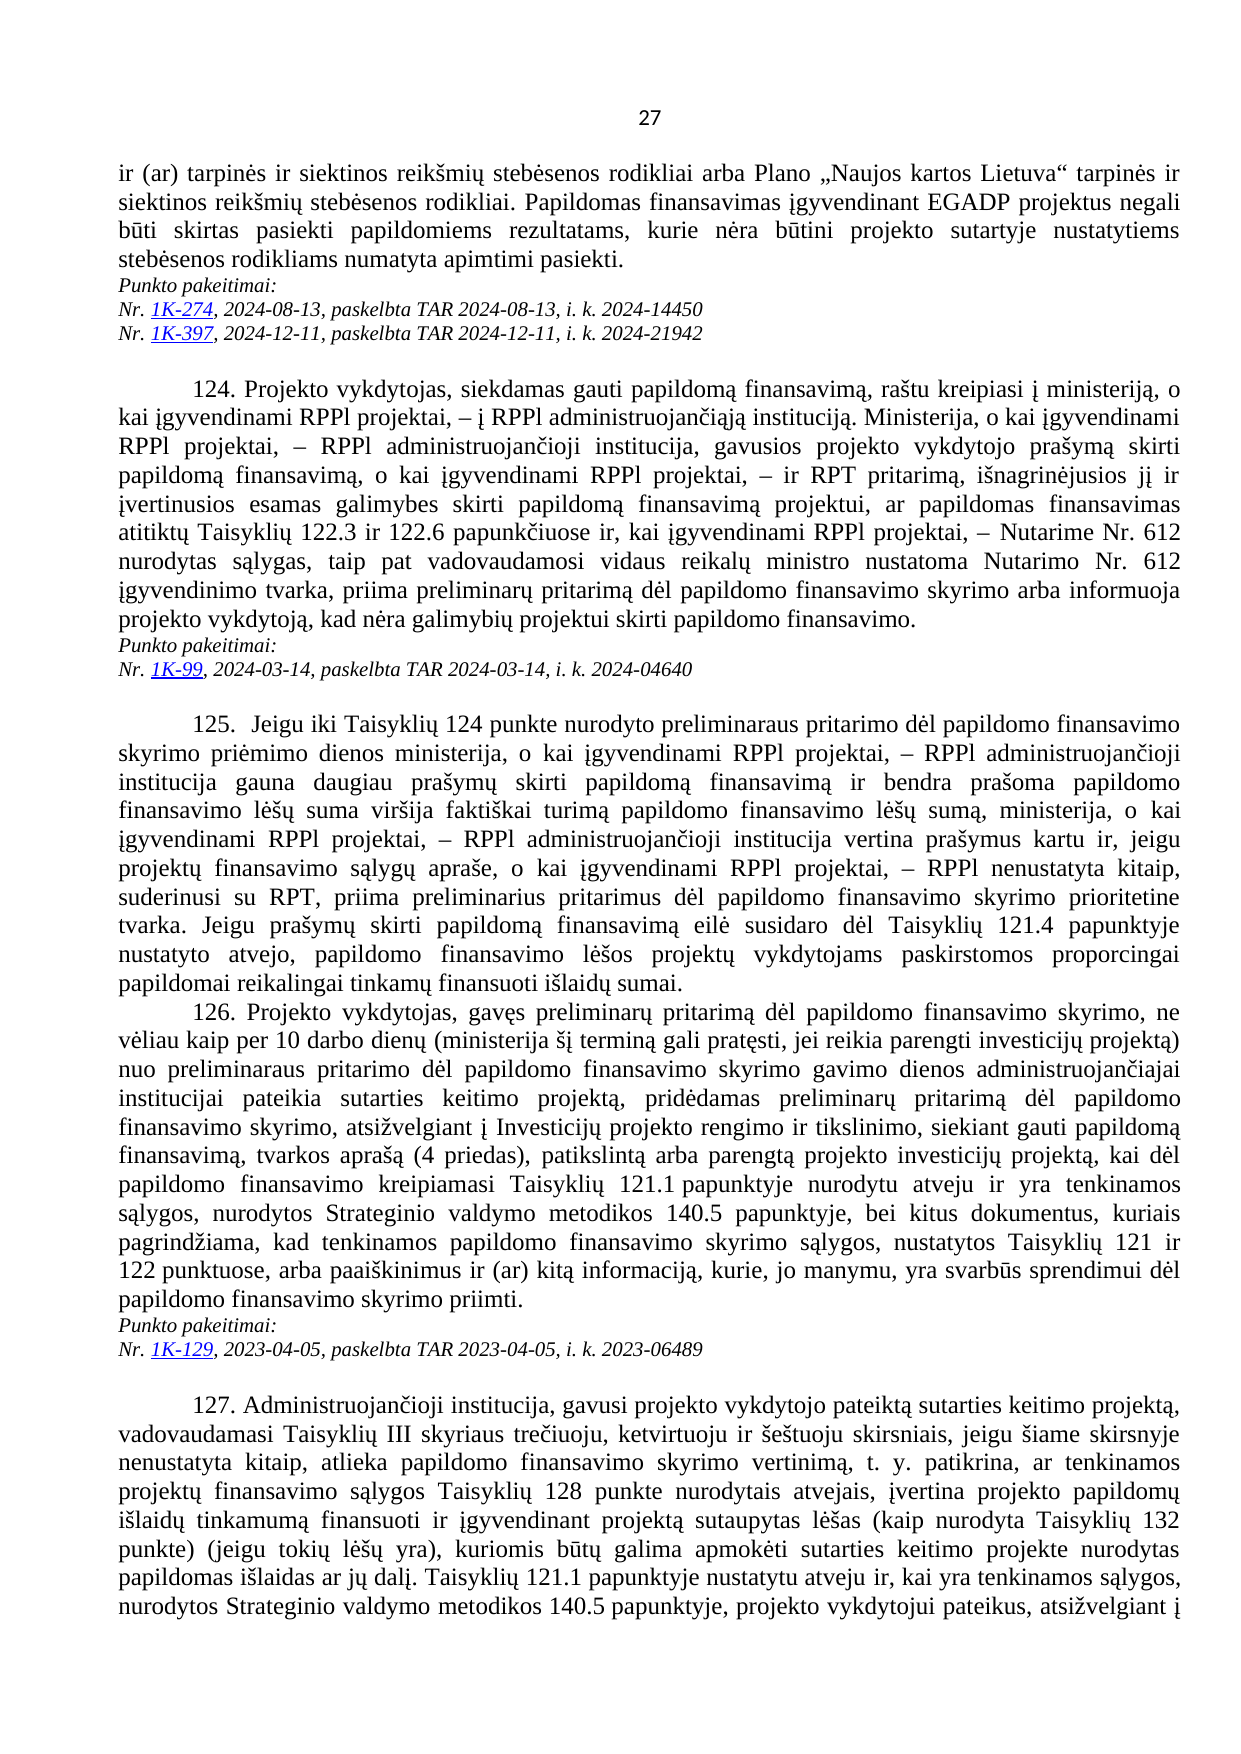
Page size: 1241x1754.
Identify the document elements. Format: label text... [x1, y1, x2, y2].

text 124. Projekto vykdytojas, siekdamas gauti papildomą finansavimą, raštu kreipiasi į ministeriją, o kai įgyvendinami RPPl projektai, – į RPPl administruojančiąją instituciją. Ministerija, o kai įgyvendinami RPPl projektai, – RPPl administruojančioji institucija, gavusios projekto vykdytojo prašymą skirti papildomą finansavimą, o kai įgyvendinami RPPl projektai, – ir RPT pritarimą, išnagrinėjusios jį ir įvertinusios esamas galimybes skirti papildomą finansavimą projektui, ar papildomas finansavimas atitiktų Taisyklių 122.3 ir 122.6 papunkčiuose ir, kai įgyvendinami RPPl projektai, – Nutarime Nr. 612 nurodytas sąlygas, taip pat vadovaudamosi vidaus reikalų ministro nustatoma Nutarimo Nr. 612 įgyvendinimo tvarka, priima preliminarų pritarimą dėl papildomo finansavimo skyrimo arba informuoja projekto vykdytoją, kad nėra galimybių projektui skirti papildomo finansavimo. [118, 374, 1181, 632]
text Punkto pakeitimai: [118, 632, 1181, 657]
text Nr. 1K-99, 2024-03-14, paskelbta TAR 2024-03-14, i. k. 2024-04640 [118, 657, 1181, 681]
text 125. Jeigu iki Taisyklių 124 punkte nurodyto preliminaraus pritarimo dėl papildomo finansavimo skyrimo priėmimo dienos ministerija, o kai įgyvendinami RPPl projektai, – RPPl administruojančioji institucija gauna daugiau prašymų skirti papildomą finansavimą ir bendra prašoma papildomo finansavimo lėšų suma viršija faktiškai turimą papildomo finansavimo lėšų sumą, ministerija, o kai įgyvendinami RPPl projektai, – RPPl administruojančioji institucija vertina prašymus kartu ir, jeigu projektų finansavimo sąlygų apraše, o kai įgyvendinami RPPl projektai, – RPPl nenustatyta kitaip, suderinusi su RPT, priima preliminarius pritarimus dėl papildomo finansavimo skyrimo prioritetine tvarka. Jeigu prašymų skirti papildomą finansavimą eilė susidaro dėl Taisyklių 121.4 papunktyje nustatyto atvejo, papildomo finansavimo lėšos projektų vykdytojams paskirstomos proporcingai papildomai reikalingai tinkamų finansuoti išlaidų sumai. [118, 709, 1181, 997]
text 126. Projekto vykdytojas, gavęs preliminarų pritarimą dėl papildomo finansavimo skyrimo, ne vėliau kaip per 10 darbo dienų (ministerija šį terminą gali pratęsti, jei reikia parengti investicijų projektą) nuo preliminaraus pritarimo dėl papildomo finansavimo skyrimo gavimo dienos administruojančiajai institucijai pateikia sutarties keitimo projektą, pridėdamas preliminarų pritarimą dėl papildomo finansavimo skyrimo, atsižvelgiant į Investicijų projekto rengimo ir tikslinimo, siekiant gauti papildomą finansavimą, tvarkos aprašą (4 priedas), patikslintą arba parengtą projekto investicijų projektą, kai dėl papildomo finansavimo kreipiamasi Taisyklių 121.1 papunktyje nurodytu atveju ir yra tenkinamos sąlygos, nurodytos Strateginio valdymo metodikos 140.5 papunktyje, bei kitus dokumentus, kuriais pagrindžiama, kad tenkinamos papildomo finansavimo skyrimo sąlygos, nustatytos Taisyklių 121 ir 122 punktuose, arba paaiškinimus ir (ar) kitą informaciją, kurie, jo manymu, yra svarbūs sprendimui dėl papildomo finansavimo skyrimo priimti. [118, 997, 1181, 1313]
text Punkto pakeitimai: [118, 273, 1181, 297]
text ir (ar) tarpinės ir siektinos reikšmių stebėsenos rodikliai arba Plano „Naujos kartos Lietuva“ tarpinės ir siektinos reikšmių stebėsenos rodikliai. Papildomas finansavimas įgyvendinant EGADP projektus negali būti skirtas pasiekti papildomiems rezultatams, kurie nėra būtini projekto sutartyje nustatytiems stebėsenos rodikliams numatyta apimtimi pasiekti. [118, 158, 1181, 273]
text 127. Administruojančioji institucija, gavusi projekto vykdytojo pateiktą sutarties keitimo projektą, vadovaudamasi Taisyklių III skyriaus trečiuoju, ketvirtuoju ir šeštuoju skirsniais, jeigu šiame skirsnyje nenustatyta kitaip, atlieka papildomo finansavimo skyrimo vertinimą, t. y. patikrina, ar tenkinamos projektų finansavimo sąlygos Taisyklių 128 punkte nurodytais atvejais, įvertina projekto papildomų išlaidų tinkamumą finansuoti ir įgyvendinant projektą sutaupytas lėšas (kaip nurodyta Taisyklių 132 punkte) (jeigu tokių lėšų yra), kuriomis būtų galima apmokėti sutarties keitimo projekte nurodytas papildomas išlaidas ar jų dalį. Taisyklių 121.1 papunktyje nustatytu atveju ir, kai yra tenkinamos sąlygos, nurodytos Strateginio valdymo metodikos 140.5 papunktyje, projekto vykdytojui pateikus, atsižvelgiant į [118, 1390, 1181, 1620]
text Nr. 1K-397, 2024-12-11, paskelbta TAR 2024-12-11, i. k. 2024-21942 [118, 321, 1181, 345]
text Punkto pakeitimai: [118, 1313, 1181, 1337]
text Nr. 1K-274, 2024-08-13, paskelbta TAR 2024-08-13, i. k. 2024-14450 [118, 297, 1181, 321]
text Nr. 1K-129, 2023-04-05, paskelbta TAR 2023-04-05, i. k. 2023-06489 [118, 1337, 1181, 1361]
